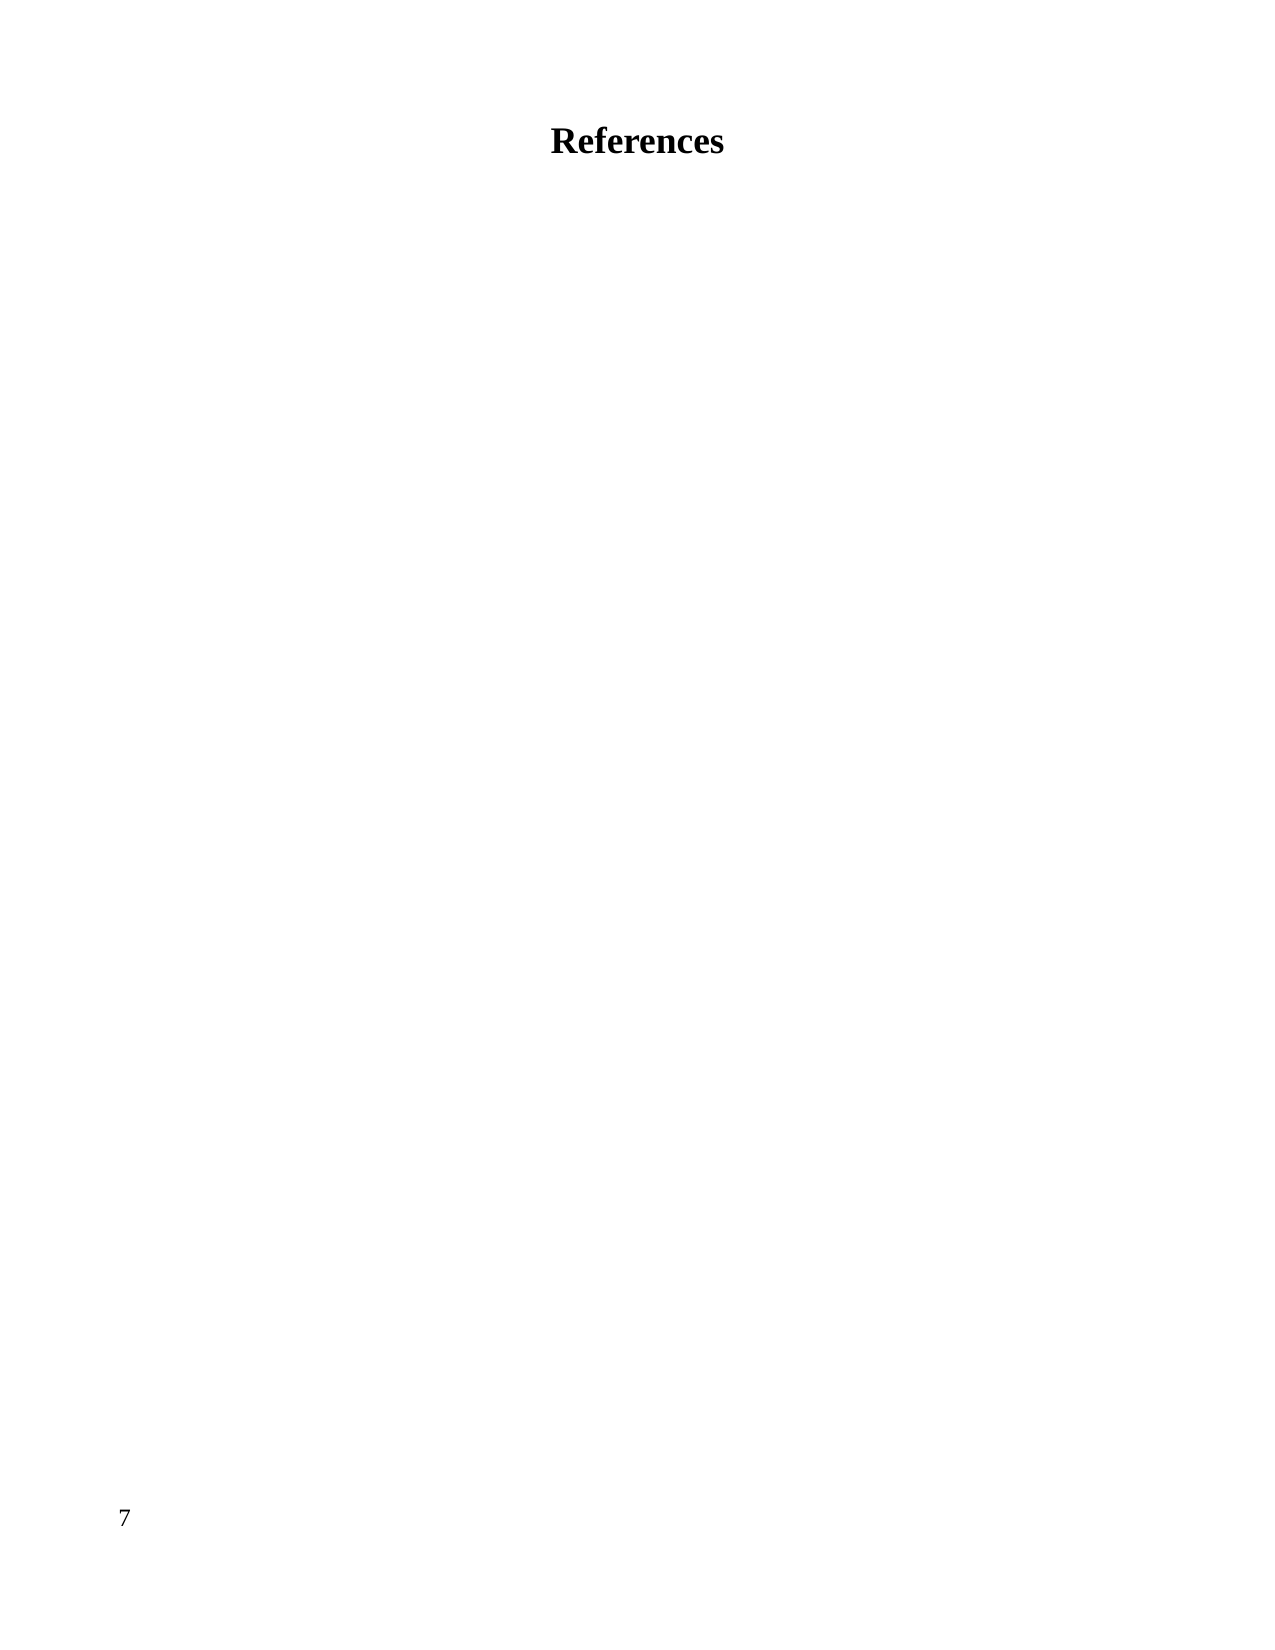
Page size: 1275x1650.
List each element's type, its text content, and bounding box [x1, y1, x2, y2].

list References [118, 118, 1157, 161]
